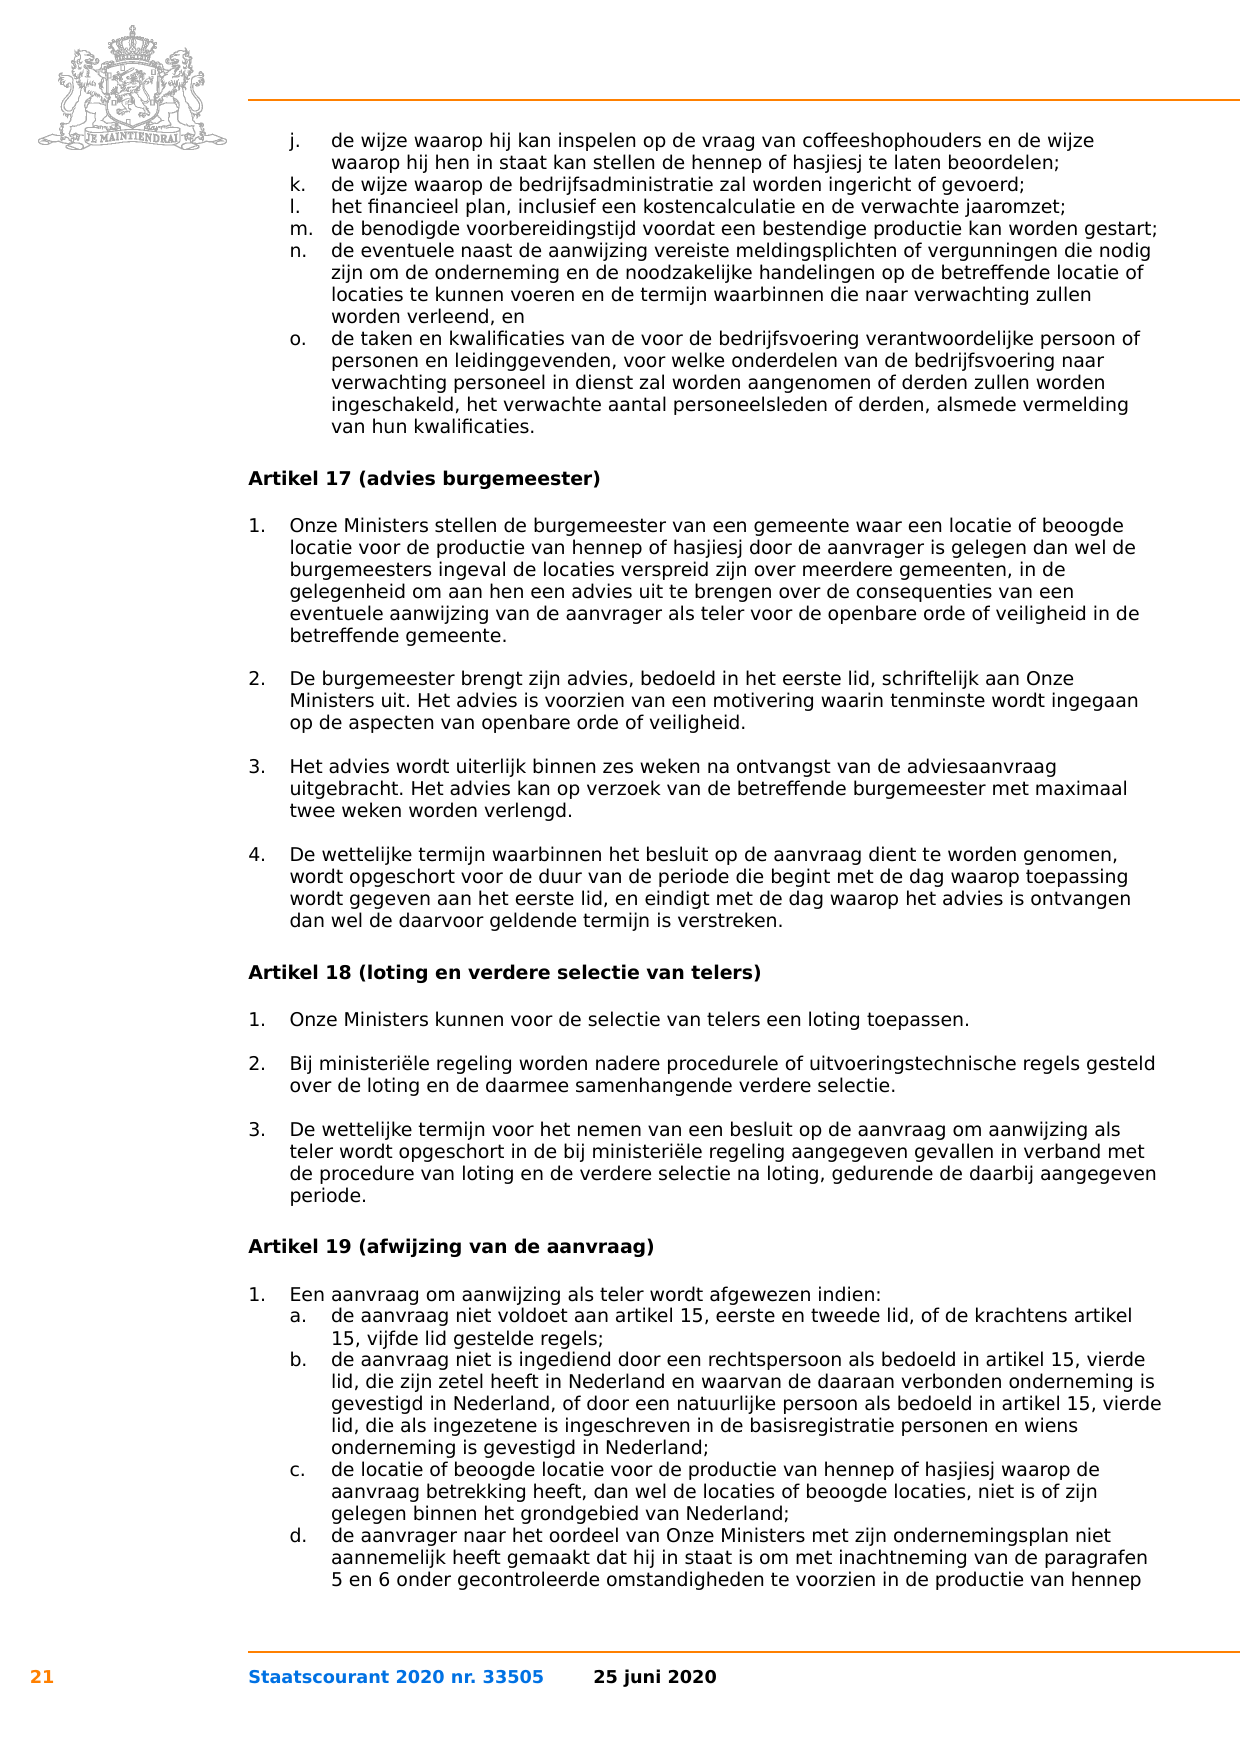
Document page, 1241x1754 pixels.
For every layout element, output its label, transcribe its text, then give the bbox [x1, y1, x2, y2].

subtitle Artikel 17 (advies burgemeester) [248, 468, 1163, 489]
text 2. De burgemeester brengt zijn advies, bedoeld in het eerste lid, schriftelijk aan Onze Ministers uit. Het advies is voorzien van een motivering waarin tenminste wordt ingegaan op de aspecten van openbare orde of veiligheid. [248, 668, 1163, 734]
text c. de locatie of beoogde locatie voor de productie van hennep of hasjiesj waarop de aanvraag betrekking heeft, dan wel de locaties of beoogde locaties, niet is of zijn gelegen binnen het grondgebied van Nederland; [289, 1459, 1163, 1525]
text n. de eventuele naast de aanwijzing vereiste meldingsplichten of vergunningen die nodig zijn om de onderneming en de noodzakelijke handelingen op de betreffende locatie of locaties te kunnen voeren en de termijn waarbinnen die naar verwachting zullen worden verleend, en [289, 240, 1163, 328]
text 2. Bij ministeriële regeling worden nadere procedurele of uitvoeringstechnische regels gesteld over de loting en de daarmee samenhangende verdere selectie. [248, 1053, 1163, 1097]
picture [38, 25, 227, 150]
subtitle Artikel 18 (loting en verdere selectie van telers) [248, 962, 1163, 984]
text k. de wijze waarop de bedrijfsadministratie zal worden ingericht of gevoerd; [289, 174, 1163, 196]
text d. de aanvrager naar het oordeel van Onze Ministers met zijn ondernemingsplan niet aannemelijk heeft gemaakt dat hij in staat is om met inachtneming van de paragrafen 5 en 6 onder gecontroleerde omstandigheden te voorzien in de productie van hennep [289, 1525, 1163, 1591]
text 4. De wettelijke termijn waarbinnen het besluit op de aanvraag dient te worden genomen, wordt opgeschort voor de duur van de periode die begint met de dag waarop toepassing wordt gegeven aan het eerste lid, en eindigt met de dag waarop het advies is ontvangen dan wel de daarvoor geldende termijn is verstreken. [248, 844, 1163, 932]
text o. de taken en kwalificaties van de voor de bedrijfsvoering verantwoordelijke persoon of personen en leidinggevenden, voor welke onderdelen van de bedrijfsvoering naar verwachting personeel in dienst zal worden aangenomen of derden zullen worden ingeschakeld, het verwachte aantal personeelsleden of derden, alsmede vermelding van hun kwalificaties. [289, 328, 1163, 438]
text m. de benodigde voorbereidingstijd voordat een bestendige productie kan worden gestart; [289, 218, 1163, 240]
text 1. Een aanvraag om aanwijzing als teler wordt afgewezen indien: [248, 1283, 1163, 1305]
text 3. Het advies wordt uiterlijk binnen zes weken na ontvangst van de adviesaanvraag uitgebracht. Het advies kan op verzoek van de betreffende burgemeester met maximaal twee weken worden verlengd. [248, 756, 1163, 822]
text l. het financieel plan, inclusief een kostencalculatie en de verwachte jaaromzet; [289, 196, 1163, 218]
text b. de aanvraag niet is ingediend door een rechtspersoon als bedoeld in artikel 15, vierde lid, die zijn zetel heeft in Nederland en waarvan de daaraan verbonden onderneming is gevestigd in Nederland, of door een natuurlijke persoon als bedoeld in artikel 15, vierde lid, die als ingezetene is ingeschreven in de basisregistratie personen en wiens onderneming is gevestigd in Nederland; [289, 1349, 1163, 1459]
text 1. Onze Ministers kunnen voor de selectie van telers een loting toepassen. [248, 1009, 1163, 1031]
text 1. Onze Ministers stellen de burgemeester van een gemeente waar een locatie of beoogde locatie voor de productie van hennep of hasjiesj door de aanvrager is gelegen dan wel de burgemeesters ingeval de locaties verspreid zijn over meerdere gemeenten, in de gelegenheid om aan hen een advies uit te brengen over de consequenties van een eventuele aanwijzing van de aanvrager als teler voor de openbare orde of veiligheid in de betreffende gemeente. [248, 514, 1163, 646]
text a. de aanvraag niet voldoet aan artikel 15, eerste en tweede lid, of de krachtens artikel 15, vijfde lid gestelde regels; [289, 1305, 1163, 1349]
text 3. De wettelijke termijn voor het nemen van een besluit op de aanvraag om aanwijzing als teler wordt opgeschort in de bij ministeriële regeling aangegeven gevallen in verband met de procedure van loting en de verdere selectie na loting, gedurende de daarbij aangegeven periode. [248, 1118, 1163, 1206]
text j. de wijze waarop hij kan inspelen op de vraag van coffeeshophouders en de wijze waarop hij hen in staat kan stellen de hennep of hasjiesj te laten beoordelen; [289, 130, 1163, 174]
subtitle Artikel 19 (afwijzing van de aanvraag) [248, 1236, 1163, 1258]
